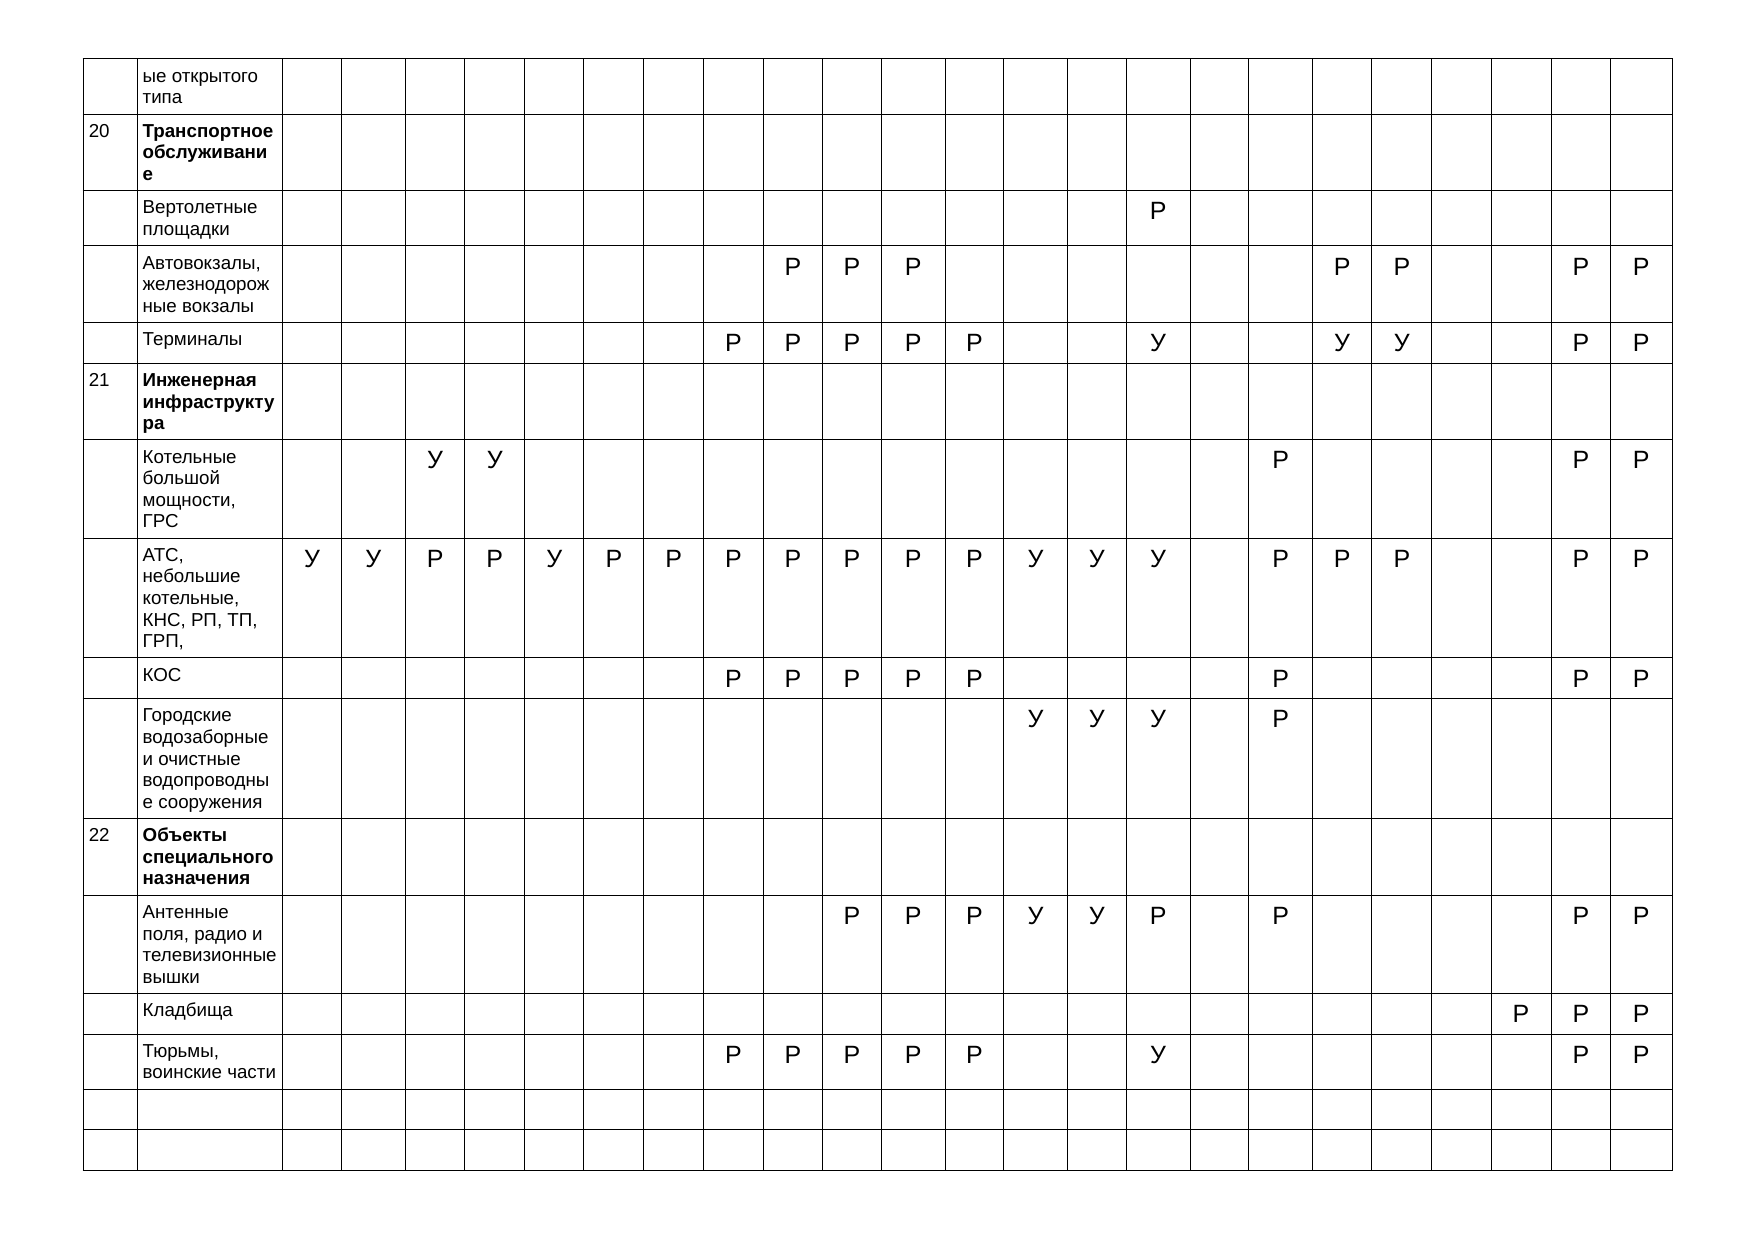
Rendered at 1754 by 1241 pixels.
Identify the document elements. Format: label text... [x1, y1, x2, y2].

table_cell [465, 115, 524, 190]
table_cell У [1004, 699, 1067, 818]
table_cell [406, 819, 464, 894]
table_cell У [1127, 539, 1190, 657]
table_cell У [1372, 323, 1431, 363]
table_cell [1249, 1090, 1312, 1129]
table_cell [84, 1130, 137, 1170]
table_cell [1611, 59, 1672, 113]
table_cell [946, 994, 1003, 1033]
table_cell [1432, 1035, 1491, 1088]
table_cell [84, 59, 137, 113]
table_cell [84, 539, 137, 657]
table_cell [406, 364, 464, 439]
table_cell Р [1552, 323, 1610, 363]
table_cell [1492, 699, 1551, 818]
table_cell [1127, 658, 1190, 698]
table_cell Р [1552, 1035, 1610, 1088]
table_cell Вертолетные площадки [138, 191, 282, 245]
table_cell [525, 896, 583, 993]
table_cell [1492, 115, 1551, 190]
table_cell [1068, 323, 1126, 363]
table_cell [1068, 246, 1126, 322]
table_cell Котельные большой мощности, ГРС [138, 440, 282, 537]
table_cell [84, 1035, 137, 1088]
table_cell [1372, 1090, 1431, 1129]
table_cell [584, 246, 643, 322]
table_cell [946, 1130, 1003, 1170]
table_cell [406, 896, 464, 993]
table_cell [465, 323, 524, 363]
table_cell [1004, 246, 1067, 322]
table_cell Транспортное обслуживание [138, 115, 282, 190]
table_cell [1372, 658, 1431, 698]
table_cell [704, 115, 763, 190]
table_cell Р [1313, 539, 1371, 657]
table_cell Р [1552, 994, 1610, 1033]
table_cell [1492, 658, 1551, 698]
table_cell Р [1372, 246, 1431, 322]
table_cell [1068, 1130, 1126, 1170]
table_cell [342, 699, 405, 818]
table_cell [1004, 1090, 1067, 1129]
table_cell [704, 994, 763, 1033]
table_cell [342, 658, 405, 698]
table_cell АТС, небольшие котельные, КНС, РП, ТП, ГРП, [138, 539, 282, 657]
table_cell [525, 59, 583, 113]
table_cell [644, 994, 703, 1033]
table_cell [1611, 364, 1672, 439]
table_cell [465, 1035, 524, 1088]
table_cell [1191, 1035, 1248, 1088]
table_cell [764, 1130, 822, 1170]
table_cell [1127, 59, 1190, 113]
table_cell [84, 1090, 137, 1129]
table_cell [1127, 246, 1190, 322]
table_cell [1249, 59, 1312, 113]
table_cell [1127, 994, 1190, 1033]
table_cell [1004, 59, 1067, 113]
table_cell [704, 1090, 763, 1129]
table_cell [1492, 1035, 1551, 1088]
table_cell [584, 1035, 643, 1088]
table_cell [1191, 440, 1248, 537]
table_cell [584, 59, 643, 113]
table_cell [1313, 191, 1371, 245]
table_cell [1552, 59, 1610, 113]
table_cell [283, 364, 341, 439]
table_cell [1372, 896, 1431, 993]
table_cell [465, 1090, 524, 1129]
table_cell [406, 1130, 464, 1170]
table_cell [1191, 191, 1248, 245]
table_cell [1068, 819, 1126, 894]
table_cell [882, 115, 945, 190]
table_cell [406, 994, 464, 1033]
table_cell [584, 819, 643, 894]
table_cell Р [1249, 658, 1312, 698]
table_cell [406, 699, 464, 818]
table_cell [823, 994, 881, 1033]
table_cell [1492, 1090, 1551, 1129]
table_cell [823, 191, 881, 245]
table_cell [644, 323, 703, 363]
table_cell [1191, 994, 1248, 1033]
table_cell [644, 1090, 703, 1129]
table_cell [283, 440, 341, 537]
table_cell [704, 364, 763, 439]
table_cell [1552, 191, 1610, 245]
table_cell [1191, 364, 1248, 439]
table_cell Р [704, 1035, 763, 1088]
table_cell [584, 1130, 643, 1170]
table_cell [1313, 364, 1371, 439]
table_cell [525, 994, 583, 1033]
table_cell [704, 1130, 763, 1170]
table_cell Р [1249, 539, 1312, 657]
table_cell У [525, 539, 583, 657]
table_cell [882, 440, 945, 537]
table_cell [1313, 896, 1371, 993]
table_cell Р [1372, 539, 1431, 657]
table_cell [283, 115, 341, 190]
table_cell [946, 115, 1003, 190]
table_cell [1611, 699, 1672, 818]
table_cell [1313, 658, 1371, 698]
table_cell Р [1313, 246, 1371, 322]
table_cell [1492, 246, 1551, 322]
table_cell Р [1127, 191, 1190, 245]
table_cell Р [1611, 323, 1672, 363]
table_cell Р [406, 539, 464, 657]
table_cell [1372, 115, 1431, 190]
table_cell [1313, 1035, 1371, 1088]
table_cell Р [644, 539, 703, 657]
table_cell [584, 115, 643, 190]
table_cell [1372, 364, 1431, 439]
table_cell Р [823, 896, 881, 993]
table_cell [1492, 440, 1551, 537]
table_cell [704, 896, 763, 993]
table_cell [1432, 994, 1491, 1033]
table_cell [1127, 1130, 1190, 1170]
table_cell [1249, 323, 1312, 363]
table_cell Р [946, 323, 1003, 363]
table_cell [584, 699, 643, 818]
table_cell Объекты специального назначения [138, 819, 282, 894]
table_cell Р [1492, 994, 1551, 1033]
table_cell [1191, 246, 1248, 322]
table_cell [1372, 191, 1431, 245]
table_cell [1372, 699, 1431, 818]
table_cell [1191, 819, 1248, 894]
table_cell Р [882, 658, 945, 698]
table_cell [465, 246, 524, 322]
table_cell [465, 699, 524, 818]
table_cell [406, 323, 464, 363]
table_cell [84, 440, 137, 537]
table_cell [1068, 994, 1126, 1033]
table_cell [1313, 1090, 1371, 1129]
table_cell [283, 699, 341, 818]
table_cell Р [1552, 896, 1610, 993]
table_cell [1068, 440, 1126, 537]
table_cell [406, 59, 464, 113]
table_cell [283, 994, 341, 1033]
table_cell [882, 994, 945, 1033]
table_cell Р [882, 246, 945, 322]
table_cell [342, 115, 405, 190]
table_cell [1372, 440, 1431, 537]
table_cell [1552, 819, 1610, 894]
table_cell [946, 191, 1003, 245]
table_cell Р [764, 323, 822, 363]
table_cell Автовокзалы, железнодорожные вокзалы [138, 246, 282, 322]
table_cell [525, 1090, 583, 1129]
table_cell [1611, 819, 1672, 894]
table_cell [1492, 539, 1551, 657]
table_cell [1127, 819, 1190, 894]
table_cell Р [1249, 896, 1312, 993]
table_cell [1432, 819, 1491, 894]
table_cell Р [882, 896, 945, 993]
table_cell [823, 1090, 881, 1129]
table_cell [764, 819, 822, 894]
table_cell [1432, 896, 1491, 993]
table_cell [1313, 1130, 1371, 1170]
table_cell [84, 699, 137, 818]
table_cell [283, 246, 341, 322]
table_cell [525, 115, 583, 190]
table_cell [1068, 658, 1126, 698]
table_cell [465, 819, 524, 894]
table_cell [138, 1090, 282, 1129]
table_cell [1432, 658, 1491, 698]
table_cell [84, 323, 137, 363]
table_cell Р [882, 323, 945, 363]
table_cell [406, 658, 464, 698]
table_cell [584, 896, 643, 993]
table_cell [644, 59, 703, 113]
table_cell [644, 658, 703, 698]
table_cell [1432, 539, 1491, 657]
table_cell [946, 1090, 1003, 1129]
table_cell [1552, 1090, 1610, 1129]
table_cell [1372, 994, 1431, 1033]
table_cell [283, 896, 341, 993]
table_cell [1372, 1035, 1431, 1088]
table_cell [704, 699, 763, 818]
table_cell [644, 364, 703, 439]
table_cell [823, 115, 881, 190]
table_cell Р [946, 896, 1003, 993]
table_cell Р [764, 246, 822, 322]
table_cell [823, 59, 881, 113]
table_cell [584, 658, 643, 698]
table_cell [1552, 1130, 1610, 1170]
table_cell [1611, 1130, 1672, 1170]
table_cell [1191, 539, 1248, 657]
table_cell [1611, 1090, 1672, 1129]
table_cell У [1068, 539, 1126, 657]
table_cell [406, 1035, 464, 1088]
table_cell [1249, 994, 1312, 1033]
table_cell Р [704, 658, 763, 698]
table_cell У [1127, 699, 1190, 818]
table_cell [406, 115, 464, 190]
table_cell Р [764, 539, 822, 657]
table_cell Р [946, 658, 1003, 698]
table_cell [823, 440, 881, 537]
table_cell [1004, 323, 1067, 363]
table_cell [465, 658, 524, 698]
table_cell [584, 323, 643, 363]
table_cell [764, 896, 822, 993]
table_cell Р [584, 539, 643, 657]
table_cell [882, 191, 945, 245]
table_cell [1068, 115, 1126, 190]
table_cell Р [823, 1035, 881, 1088]
table_cell Р [823, 323, 881, 363]
table_cell 21 [84, 364, 137, 439]
table_cell У [342, 539, 405, 657]
table_cell [584, 191, 643, 245]
table_cell [84, 246, 137, 322]
table_cell [1004, 658, 1067, 698]
table_cell [644, 115, 703, 190]
table_cell Тюрьмы, воинские части [138, 1035, 282, 1088]
table_cell [644, 1130, 703, 1170]
table_cell Р [823, 539, 881, 657]
table_cell [1249, 1035, 1312, 1088]
table_cell [946, 440, 1003, 537]
table_cell [342, 1035, 405, 1088]
table_cell Инженерная инфраструктура [138, 364, 282, 439]
table_cell [1432, 59, 1491, 113]
table_cell [1492, 59, 1551, 113]
table_cell Р [1552, 246, 1610, 322]
table_cell [283, 819, 341, 894]
table_cell [882, 819, 945, 894]
table_cell Антенные поля, радио и телевизионные вышки [138, 896, 282, 993]
table_cell [525, 323, 583, 363]
table_cell [465, 191, 524, 245]
table_cell [84, 191, 137, 245]
table_cell [1191, 896, 1248, 993]
table_cell У [1004, 896, 1067, 993]
table_cell [1372, 819, 1431, 894]
table_cell Р [882, 539, 945, 657]
table_cell [1492, 191, 1551, 245]
table_cell [1127, 440, 1190, 537]
table_cell [525, 1130, 583, 1170]
table_cell [1191, 59, 1248, 113]
table_cell [644, 440, 703, 537]
table_cell [1191, 699, 1248, 818]
table_cell [704, 59, 763, 113]
table_cell [406, 246, 464, 322]
table_cell [342, 994, 405, 1033]
table_cell [1004, 364, 1067, 439]
table_cell [764, 1090, 822, 1129]
table_cell Р [823, 658, 881, 698]
table_cell [465, 896, 524, 993]
table_cell [1068, 1090, 1126, 1129]
table_cell [465, 1130, 524, 1170]
table_cell [1068, 1035, 1126, 1088]
table_cell Р [1611, 658, 1672, 698]
table_cell У [1127, 323, 1190, 363]
table_cell Р [1127, 896, 1190, 993]
table_cell [138, 1130, 282, 1170]
table_cell [406, 191, 464, 245]
table_cell [704, 440, 763, 537]
table_cell [1068, 191, 1126, 245]
table_cell [1004, 994, 1067, 1033]
table_cell [465, 59, 524, 113]
table_cell [84, 658, 137, 698]
table_cell [764, 994, 822, 1033]
table_cell [644, 1035, 703, 1088]
table_cell [1004, 819, 1067, 894]
table_cell У [283, 539, 341, 657]
table_cell [342, 59, 405, 113]
table_cell [1552, 699, 1610, 818]
table_cell [1249, 819, 1312, 894]
table_cell [1611, 115, 1672, 190]
table_cell [1432, 191, 1491, 245]
table_cell [465, 994, 524, 1033]
table_cell [1249, 364, 1312, 439]
table_cell [283, 1090, 341, 1129]
table_cell [1191, 323, 1248, 363]
table_cell [704, 246, 763, 322]
table_cell [465, 364, 524, 439]
table_cell [525, 364, 583, 439]
table_cell [1127, 364, 1190, 439]
table_cell [1492, 323, 1551, 363]
table_cell Р [465, 539, 524, 657]
table_cell [946, 246, 1003, 322]
table_cell [823, 364, 881, 439]
table_cell [823, 819, 881, 894]
table_cell ые открытого типа [138, 59, 282, 113]
table_cell [342, 323, 405, 363]
table_cell [1313, 699, 1371, 818]
table_cell [1432, 1090, 1491, 1129]
table_cell [764, 364, 822, 439]
table_cell [644, 819, 703, 894]
table_cell [525, 819, 583, 894]
table_cell [1432, 246, 1491, 322]
table_cell [764, 699, 822, 818]
table_cell [1004, 1130, 1067, 1170]
table_cell [283, 323, 341, 363]
table_cell Р [882, 1035, 945, 1088]
table_cell [882, 1090, 945, 1129]
table_cell [1004, 440, 1067, 537]
table_cell [1127, 115, 1190, 190]
table_cell [1004, 115, 1067, 190]
table_cell [342, 364, 405, 439]
table_cell [764, 191, 822, 245]
table_cell [1191, 1090, 1248, 1129]
table_cell [1492, 364, 1551, 439]
table_cell [1432, 115, 1491, 190]
table_cell [704, 819, 763, 894]
table_cell [584, 994, 643, 1033]
table_cell [283, 658, 341, 698]
table_cell [1313, 59, 1371, 113]
table_cell Р [1552, 658, 1610, 698]
table_cell [584, 364, 643, 439]
table_cell [946, 819, 1003, 894]
table_cell [946, 699, 1003, 818]
table_cell [525, 191, 583, 245]
table_cell [1249, 1130, 1312, 1170]
table_cell [1492, 896, 1551, 993]
table_cell [1432, 699, 1491, 818]
table_cell [1127, 1090, 1190, 1129]
table_cell [84, 896, 137, 993]
table_cell КОС [138, 658, 282, 698]
table_cell Р [704, 539, 763, 657]
table_cell 20 [84, 115, 137, 190]
table_cell [644, 246, 703, 322]
table_cell У [1313, 323, 1371, 363]
table_cell Р [823, 246, 881, 322]
table_cell У [1068, 699, 1126, 818]
table_cell [764, 115, 822, 190]
table_cell [525, 246, 583, 322]
table_cell [1492, 819, 1551, 894]
table_cell [704, 191, 763, 245]
table_cell [644, 896, 703, 993]
table_cell Р [946, 1035, 1003, 1088]
table_cell [342, 191, 405, 245]
table_cell [342, 440, 405, 537]
table_cell [1249, 191, 1312, 245]
table_cell [644, 191, 703, 245]
table_cell [1249, 115, 1312, 190]
table_cell [342, 819, 405, 894]
table_cell [584, 1090, 643, 1129]
table_cell [823, 699, 881, 818]
table_cell [84, 994, 137, 1033]
table_cell [1313, 994, 1371, 1033]
table_cell Р [764, 1035, 822, 1088]
table_cell У [1004, 539, 1067, 657]
table_cell [1191, 658, 1248, 698]
table_cell Р [1552, 440, 1610, 537]
table_cell [1552, 115, 1610, 190]
table_cell [1313, 440, 1371, 537]
table_cell [283, 1130, 341, 1170]
table_cell [1191, 115, 1248, 190]
table_cell [525, 440, 583, 537]
table_cell [1372, 1130, 1431, 1170]
table_cell [1432, 323, 1491, 363]
table_cell Р [1249, 699, 1312, 818]
table_cell [1432, 1130, 1491, 1170]
table_cell Терминалы [138, 323, 282, 363]
table_cell [882, 59, 945, 113]
table_cell [283, 1035, 341, 1088]
table_cell [283, 59, 341, 113]
table_cell [882, 699, 945, 818]
table_cell [342, 246, 405, 322]
table_cell Городские водозаборные и очистные водопроводные сооружения [138, 699, 282, 818]
table_cell У [465, 440, 524, 537]
table_cell [406, 1090, 464, 1129]
table_cell [283, 191, 341, 245]
table_cell [1432, 364, 1491, 439]
table_cell [1372, 59, 1431, 113]
table_cell [1004, 191, 1067, 245]
table_cell [342, 1130, 405, 1170]
table_cell [525, 699, 583, 818]
table_cell [1313, 819, 1371, 894]
table_cell [1552, 364, 1610, 439]
table_cell Р [1611, 246, 1672, 322]
table_cell Р [946, 539, 1003, 657]
table_cell [644, 699, 703, 818]
table_cell [525, 1035, 583, 1088]
table_cell [882, 364, 945, 439]
table_cell [1432, 440, 1491, 537]
table_cell Р [764, 658, 822, 698]
table_cell Р [1611, 994, 1672, 1033]
table_cell [584, 440, 643, 537]
table_cell [1068, 59, 1126, 113]
table_cell Р [1249, 440, 1312, 537]
table_cell [342, 896, 405, 993]
table_cell Р [1611, 896, 1672, 993]
table_cell Кладбища [138, 994, 282, 1033]
table_cell Р [1611, 539, 1672, 657]
table_cell Р [1552, 539, 1610, 657]
table_cell [764, 59, 822, 113]
table_cell 22 [84, 819, 137, 894]
table_cell [1004, 1035, 1067, 1088]
table_cell [946, 59, 1003, 113]
table_cell [1313, 115, 1371, 190]
table_cell [1068, 364, 1126, 439]
table_cell [764, 440, 822, 537]
table_cell [1611, 191, 1672, 245]
table_cell У [406, 440, 464, 537]
table_cell Р [704, 323, 763, 363]
table_cell [882, 1130, 945, 1170]
table_cell [1249, 246, 1312, 322]
table_cell У [1068, 896, 1126, 993]
table_cell Р [1611, 440, 1672, 537]
table_cell [946, 364, 1003, 439]
table_cell [1492, 1130, 1551, 1170]
table_cell Р [1611, 1035, 1672, 1088]
table_cell У [1127, 1035, 1190, 1088]
table_cell [1191, 1130, 1248, 1170]
table_cell [823, 1130, 881, 1170]
table_cell [525, 658, 583, 698]
table_cell [342, 1090, 405, 1129]
